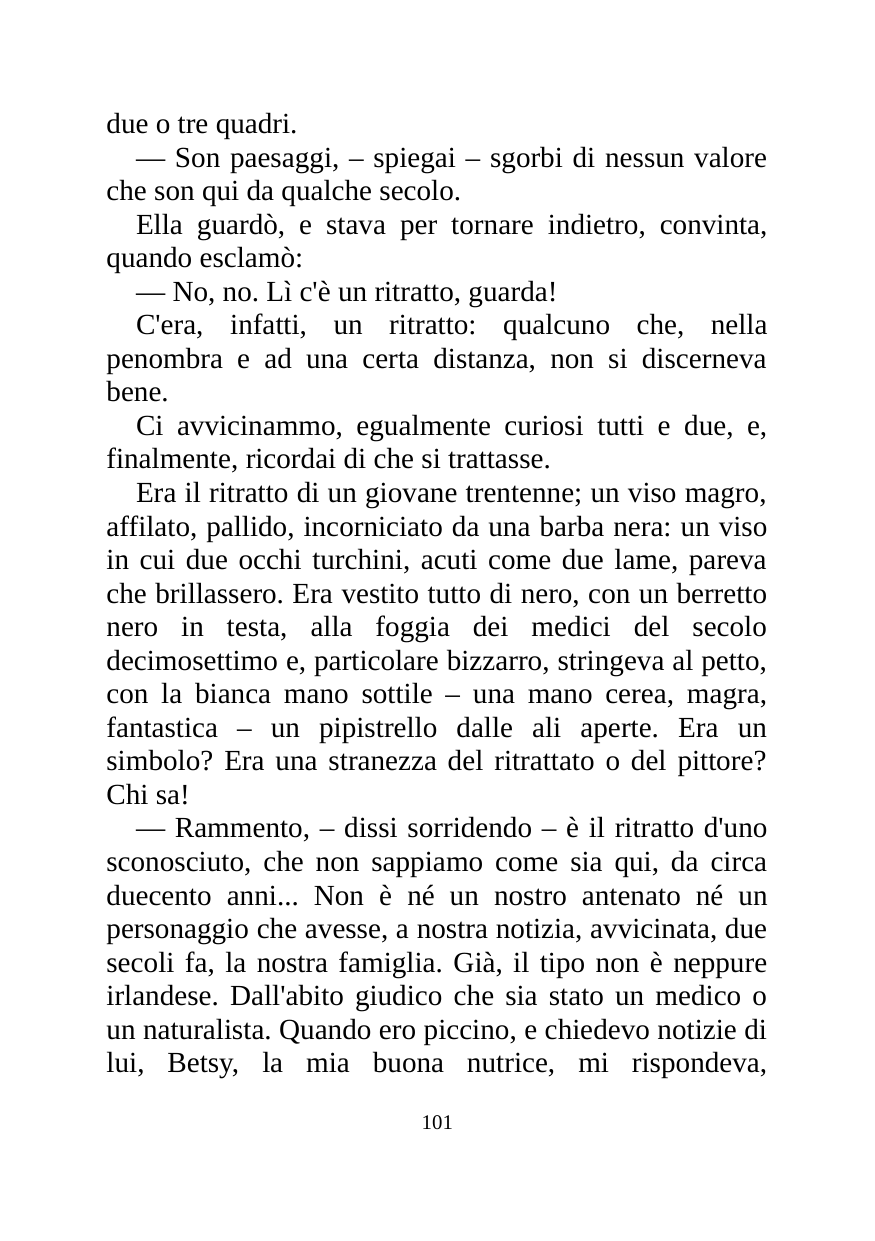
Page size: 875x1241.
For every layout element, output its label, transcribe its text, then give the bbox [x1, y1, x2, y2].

text C'era, infatti, un ritratto: qualcuno che, nella penombra e ad una certa distanza, non si discerneva bene. [106, 307, 768, 408]
text — Rammento, – dissi sorridendo – è il ritratto d'uno sconosciuto, che non sappiamo come sia qui, da circa duecento anni... Non è né un nostro antenato né un personaggio che avesse, a nostra notizia, avvicinata, due secoli fa, la nostra famiglia. Già, il tipo non è neppure irlandese. Dall'abito giudico che sia stato un medico o un naturalista. Quando ero piccino, e chiedevo notizie di lui, Betsy, la mia buona nutrice, mi rispondeva, [106, 811, 768, 1079]
text — Son paesaggi, – spiegai – sgorbi di nessun valore che son qui da qualche secolo. [106, 140, 768, 207]
text Ci avvicinammo, egualmente curiosi tutti e due, e, finalmente, ricordai di che si trattasse. [106, 408, 768, 475]
text due o tre quadri. [106, 106, 768, 140]
text — No, no. Lì c'è un ritratto, guarda! [106, 274, 768, 307]
text Ella guardò, e stava per tornare indietro, convinta, quando esclamò: [106, 207, 768, 274]
text Era il ritratto di un giovane trentenne; un viso magro, affilato, pallido, incorniciato da una barba nera: un viso in cui due occhi turchini, acuti come due lame, pareva che brillassero. Era vestito tutto di nero, con un berretto nero in testa, alla foggia dei medici del secolo decimosettimo e, particolare bizzarro, stringeva al petto, con la bianca mano sottile – una mano cerea, magra, fantastica – un pipistrello dalle ali aperte. Era un simbolo? Era una stranezza del ritrattato o del pittore? Chi sa! [106, 475, 768, 811]
